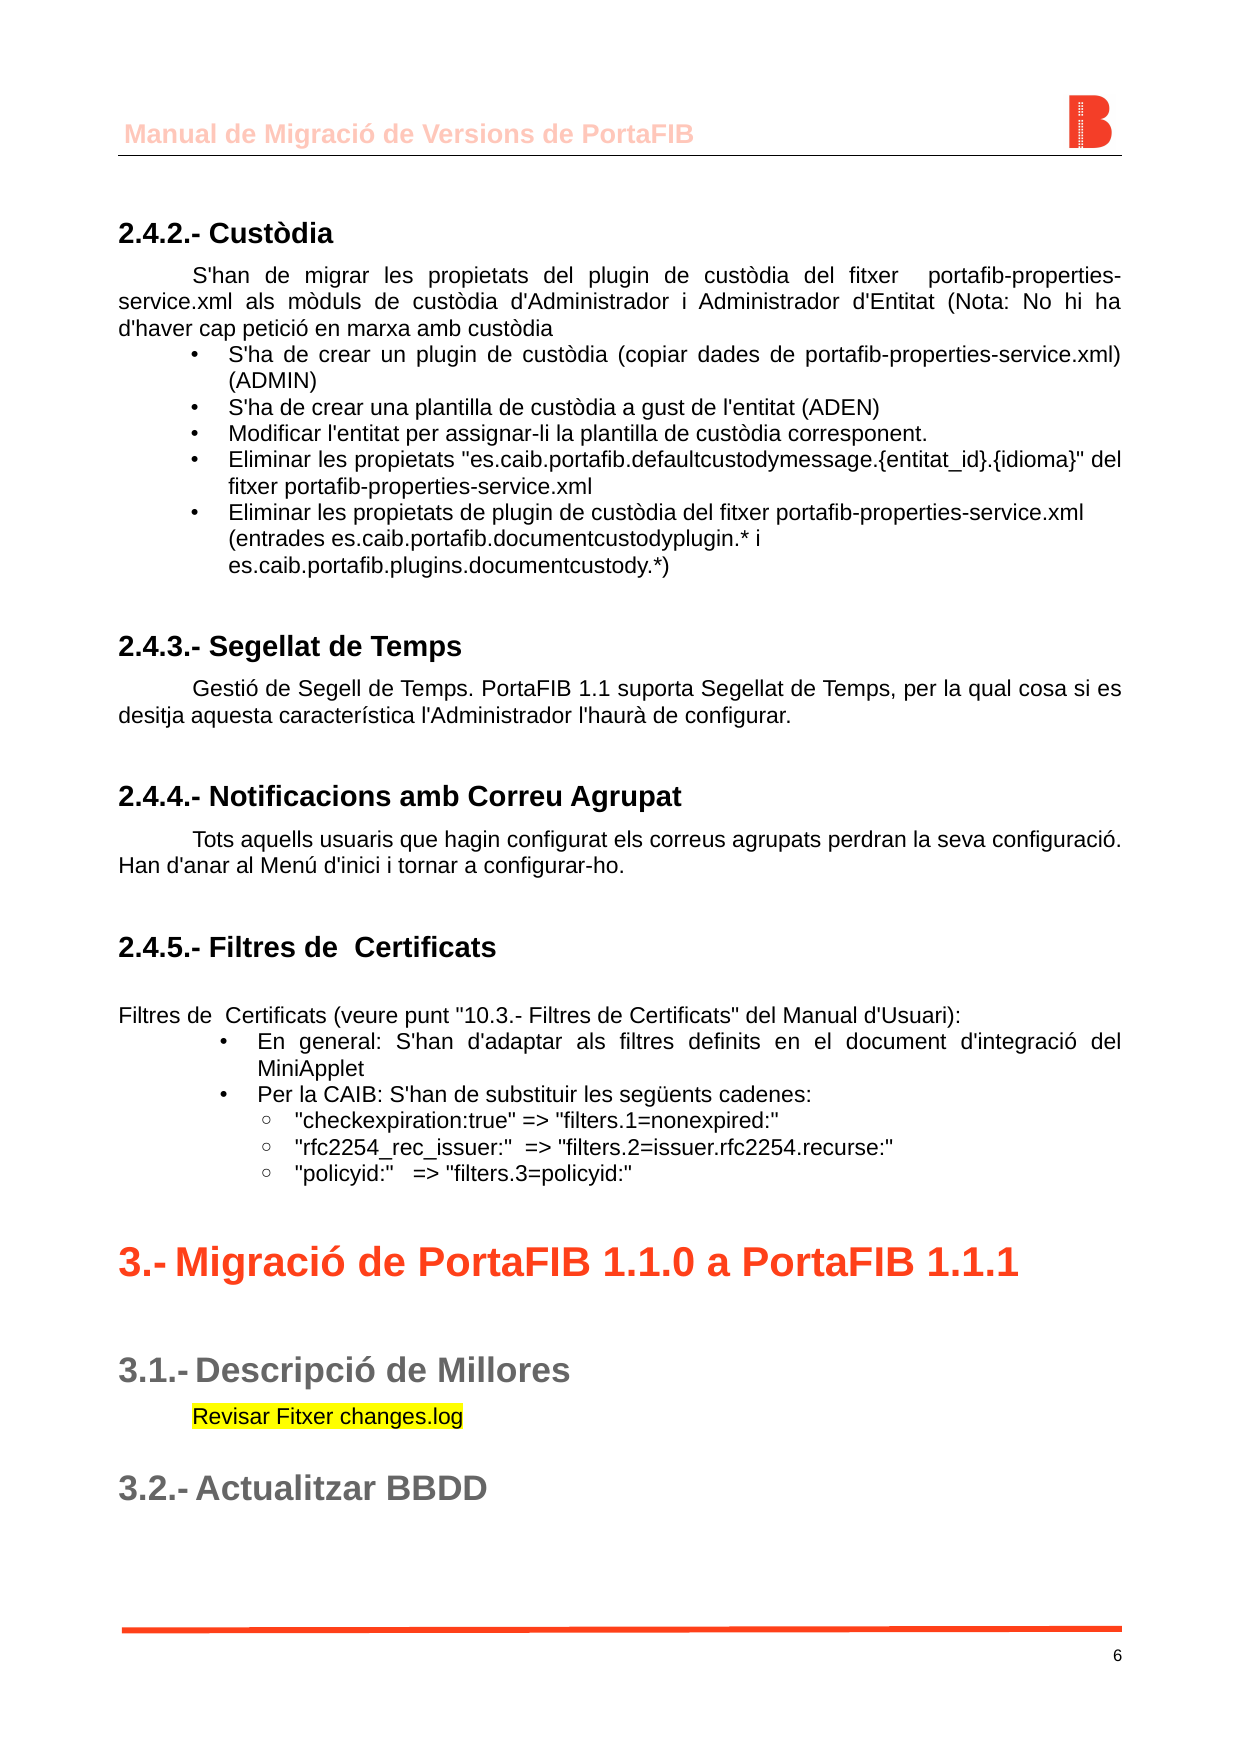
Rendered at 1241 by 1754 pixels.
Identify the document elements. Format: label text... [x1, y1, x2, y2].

subtitle Migració de PortaFIB 1.1.0 a PortaFIB 1.1.1 [118, 1238, 1122, 1286]
list "checkexpiration:true" => "filters.1=nonexpired:" [257, 1107, 1122, 1134]
subtitle Filtres de Certificats [118, 929, 1122, 963]
subtitle Notificacions amb Correu Agrupat [118, 779, 1122, 813]
list En general: S'han d'adaptar als filtres definits en el document d'integració del MiniApplet [219, 1028, 1122, 1081]
list S'ha de crear una plantilla de custòdia a gust de l'entitat (ADEN) [191, 393, 1122, 420]
text Gestió de Segell de Temps. PortaFIB 1.1 suporta Segellat de Temps, per la qual cosa si es desitja aquesta característica l'Administrador l'haurà de configurar. [118, 675, 1122, 728]
text S'han de migrar les propietats del plugin de custòdia del fitxer portafib-properties-service.xml als mòduls de custòdia d'Administrador i Administrador d'Entitat (Nota: No hi ha d'haver cap petició en marxa amb custòdia [118, 262, 1122, 341]
subtitle Descripció de Millores [118, 1349, 1122, 1390]
text Filtres de Certificats (veure punt "10.3.- Filtres de Certificats" del Manual d'Usuari): [118, 1002, 1122, 1028]
picture [1063, 94, 1117, 150]
subtitle Custòdia [118, 216, 1122, 249]
list "policyid:" => "filters.3=policyid:" [257, 1160, 1122, 1186]
subtitle Segellat de Temps [118, 629, 1122, 663]
list S'ha de crear un plugin de custòdia (copiar dades de portafib-properties-service.xml)(ADMIN) [191, 341, 1122, 393]
text Tots aquells usuaris que hagin configurat els correus agrupats perdran la seva configuració. Han d'anar al Menú d'inici i tornar a configurar-ho. [118, 826, 1122, 878]
list "rfc2254_rec_issuer:" => "filters.2=issuer.rfc2254.recurse:" [257, 1134, 1122, 1160]
list Modificar l'entitat per assignar-li la plantilla de custòdia corresponent. [191, 420, 1122, 446]
list Per la CAIB: S'han de substituir les següents cadenes: [219, 1081, 1122, 1107]
text Revisar Fitxer changes.log [118, 1403, 1122, 1429]
list Eliminar les propietats de plugin de custòdia del fitxer portafib-properties-service.xml (entrades es.caib.portafib.documentcustodyplugin.* i es.caib.portafib.plugins.documentcustody.*) [191, 499, 1122, 578]
list Eliminar les propietats "es.caib.portafib.defaultcustodymessage.{entitat_id}.{idioma}" del fitxer portafib-properties-service.xml [191, 446, 1122, 499]
subtitle Actualitzar BBDD [118, 1467, 1122, 1507]
